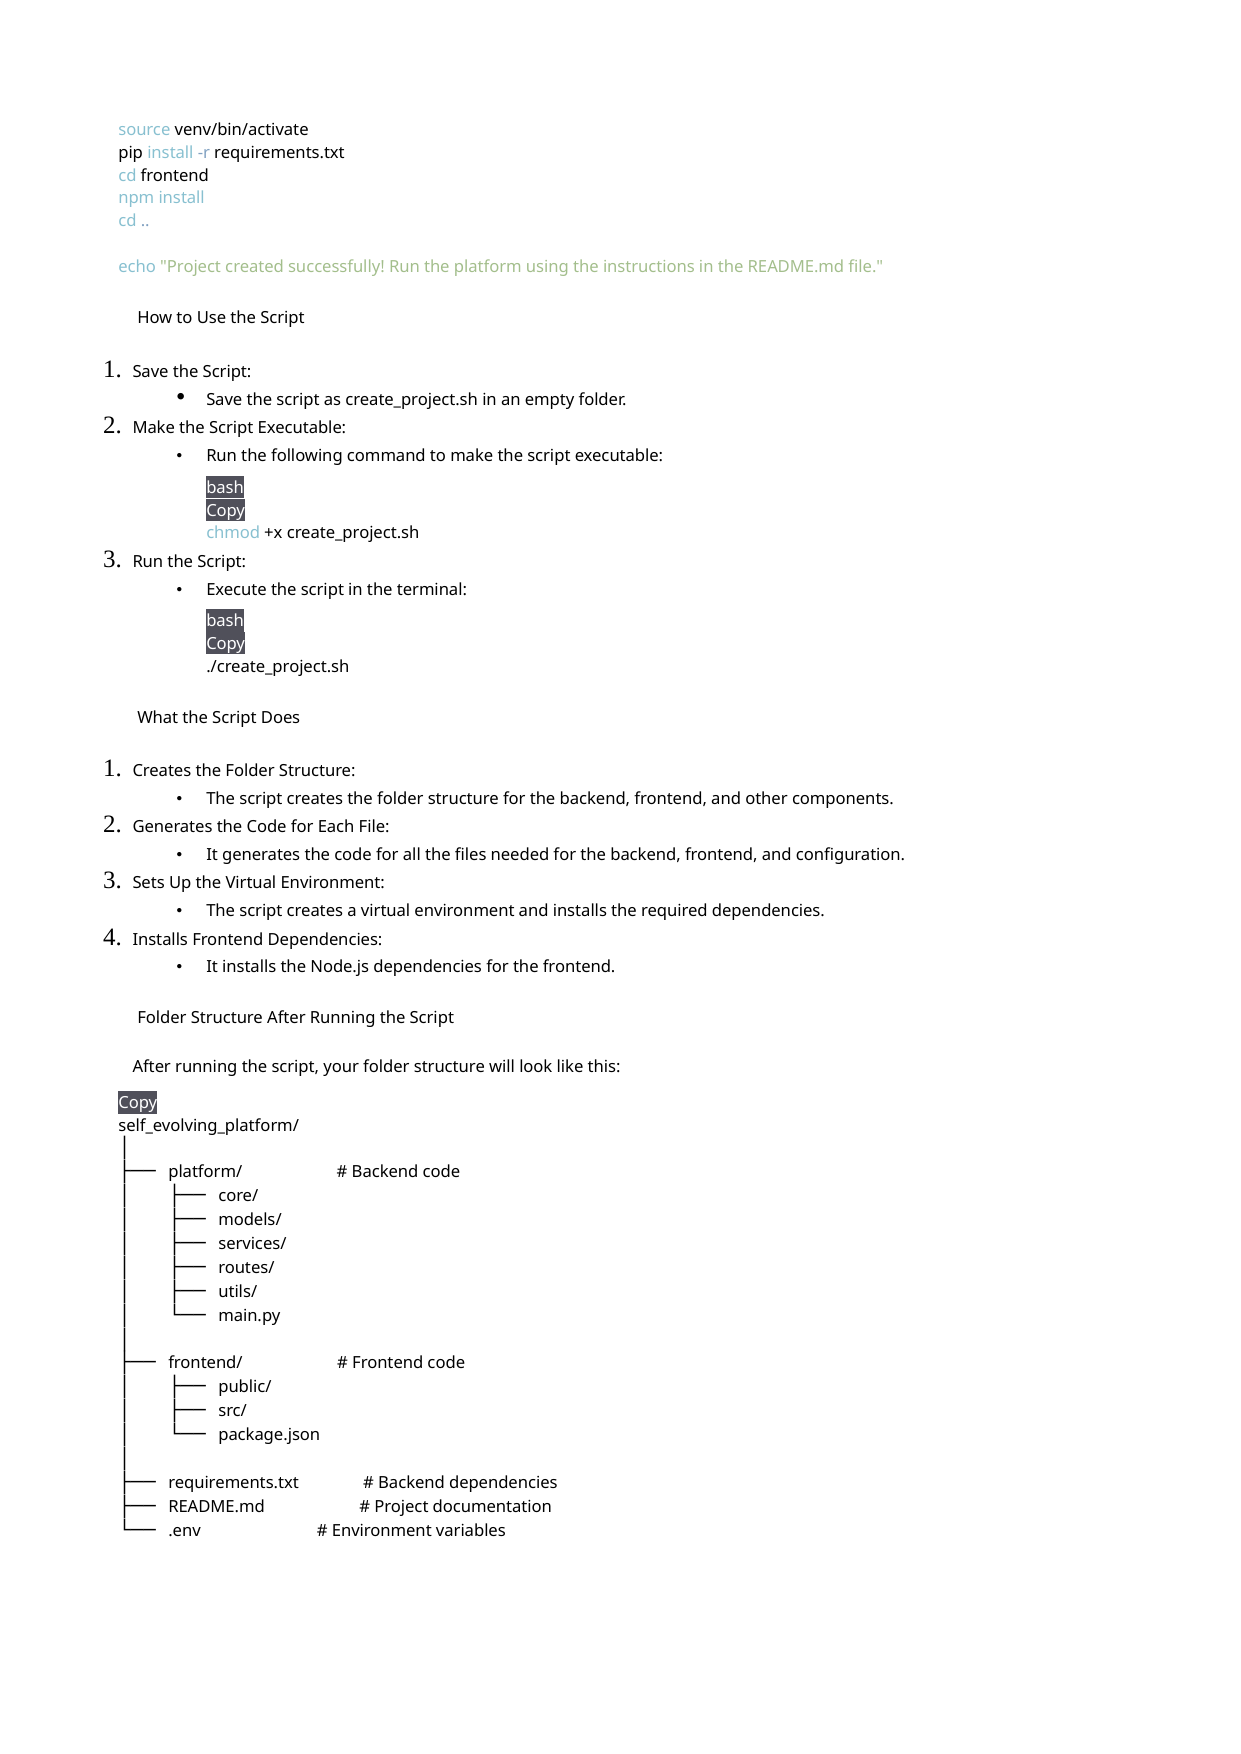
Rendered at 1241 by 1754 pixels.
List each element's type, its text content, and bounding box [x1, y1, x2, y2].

list Run the following command to make the script executable: [176, 444, 1122, 467]
text cd .. [118, 208, 1122, 231]
list The script creates the folder structure for the backend, frontend, and other components. [176, 787, 1122, 809]
subtitle What the Script Does [137, 706, 1122, 728]
text self_evolving_platform/ [118, 1114, 1122, 1136]
text │ [118, 1447, 1122, 1471]
text │ ├── utils/ [118, 1280, 1122, 1304]
list It generates the code for all the files needed for the backend, frontend, and configuration. [176, 843, 1122, 866]
list The script creates a virtual environment and installs the required dependencies. [176, 899, 1122, 922]
list Creates the Folder Structure: [118, 753, 1122, 782]
list ./create_project.sh [176, 654, 1122, 677]
text │ [118, 1136, 1122, 1160]
text │ ├── core/ [118, 1184, 1122, 1208]
text │ [125, 1328, 1122, 1351]
list Sets Up the Virtual Environment: [118, 866, 1122, 894]
text │ └── package.json [118, 1423, 1122, 1447]
list Make the Script Executable: [118, 411, 1122, 439]
text │ ├── services/ [118, 1232, 1122, 1256]
list It installs the Node.js dependencies for the frontend. [176, 955, 1122, 978]
text └── .env # Environment variables [118, 1519, 1122, 1543]
text ├── platform/ # Backend code [118, 1160, 1122, 1184]
subtitle Folder Structure After Running the Script [137, 1006, 1122, 1029]
list Copy [176, 632, 1122, 654]
text ├── requirements.txt # Backend dependencies [118, 1471, 1122, 1495]
list Execute the script in the terminal: [176, 577, 1122, 600]
text ├── frontend/ # Frontend code [118, 1351, 1122, 1375]
list chmod +x create_project.sh [176, 521, 1122, 544]
text Copy [118, 1091, 1122, 1114]
text npm install [118, 186, 1122, 208]
list Save the script as create_project.sh in an empty folder. [176, 387, 1122, 411]
text │ ├── models/ [118, 1208, 1122, 1232]
subtitle How to Use the Script [137, 306, 1122, 328]
text echo "Project created successfully! Run the platform using the instructions in the README.md file." [118, 255, 1122, 277]
list Save the Script: [118, 354, 1122, 383]
list Generates the Code for Each File: [118, 809, 1122, 838]
text │ └── main.py [118, 1304, 1122, 1328]
text ├── README.md # Project documentation [118, 1495, 1122, 1519]
list Copy [176, 498, 1122, 521]
text pip install -r requirements.txt [118, 141, 1122, 163]
text │ ├── public/ [118, 1375, 1122, 1399]
text │ ├── routes/ [118, 1256, 1122, 1280]
text cd frontend [118, 163, 1122, 186]
text source venv/bin/activate [118, 118, 1122, 141]
list bash [176, 476, 1122, 498]
text │ ├── src/ [118, 1399, 1122, 1423]
list bash [176, 609, 1122, 632]
text │ [118, 1328, 124, 1351]
text After running the script, your folder structure will look like this: [132, 1054, 1122, 1077]
list Installs Frontend Dependencies: [118, 922, 1122, 950]
list Run the Script: [118, 544, 1122, 572]
